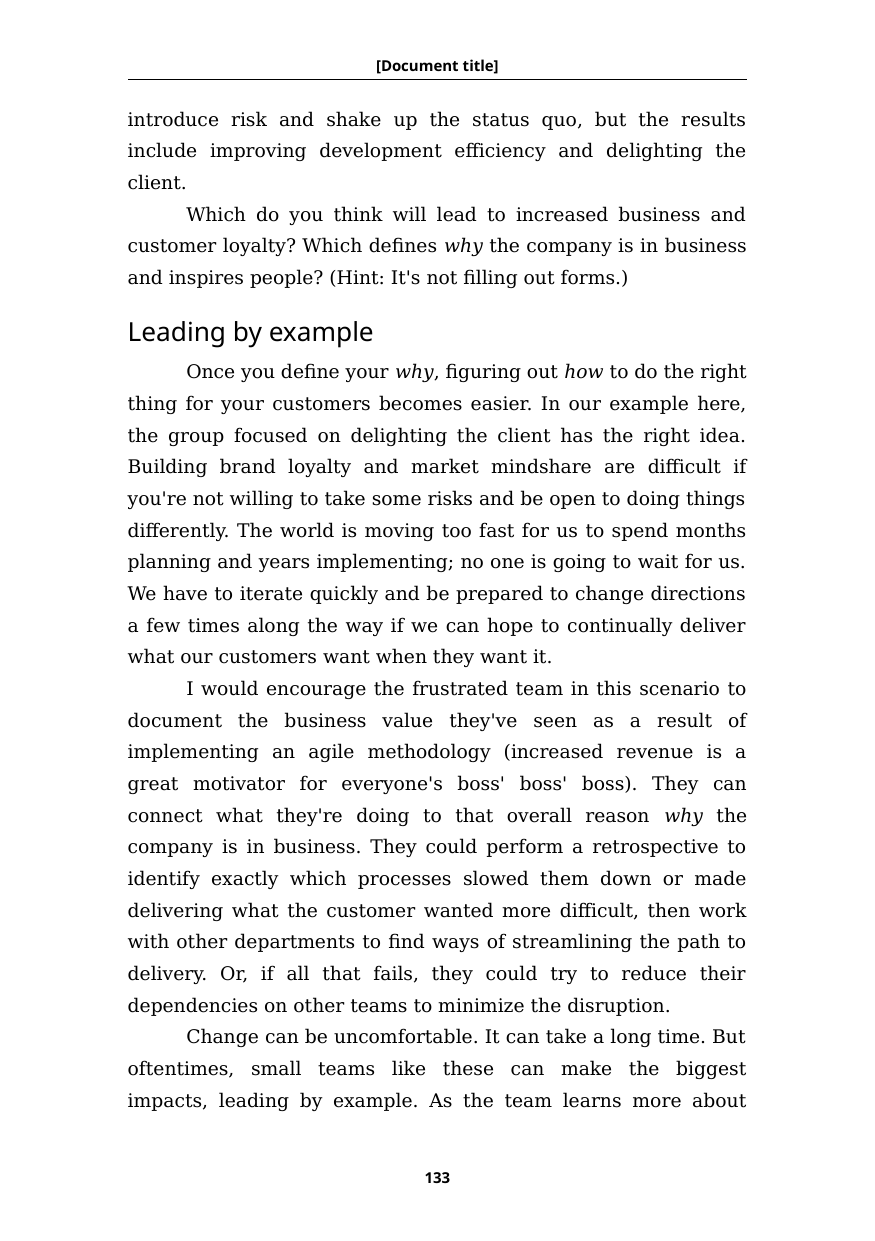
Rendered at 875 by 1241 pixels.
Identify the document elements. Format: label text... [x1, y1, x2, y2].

text Change can be uncomfortable. It can take a long time. But oftentimes, small teams like these can make the biggest impacts, leading by example. As the team learns more about [127, 1027, 747, 1112]
text Once you define your why, figuring out how to do the right thing for your customers becomes easier. In our example here, the group focused on delighting the client has the right idea. Building brand loyalty and market mindshare are difficult if you're not willing to take some risks and be open to doing things differently. The world is moving too fast for us to spend months planning and years implementing; no one is going to wait for us. We have to iterate quickly and be prepared to change directions a few times along the way if we can hope to continually deliver what our customers want when they want it. [127, 362, 747, 668]
subtitle Leading by example [127, 313, 747, 349]
text Which do you think will lead to increased business and customer loyalty? Which defines why the company is in business and inspires people? (Hint: It's not filling out forms.) [127, 204, 747, 289]
text introduce risk and shake up the status quo, but the results include improving development efficiency and delighting the client. [127, 109, 747, 194]
text I would encourage the frustrated team in this scenario to document the business value they've seen as a result of implementing an agile methodology (increased revenue is a great motivator for everyone's boss' boss' boss). They can connect what they're doing to that overall reason why the company is in business. They could perform a retrospective to identify exactly which processes slowed them down or made delivering what the customer wanted more difficult, then work with other departments to find ways of streamlining the path to delivery. Or, if all that fails, they could try to reduce their dependencies on other teams to minimize the disruption. [127, 678, 747, 1017]
